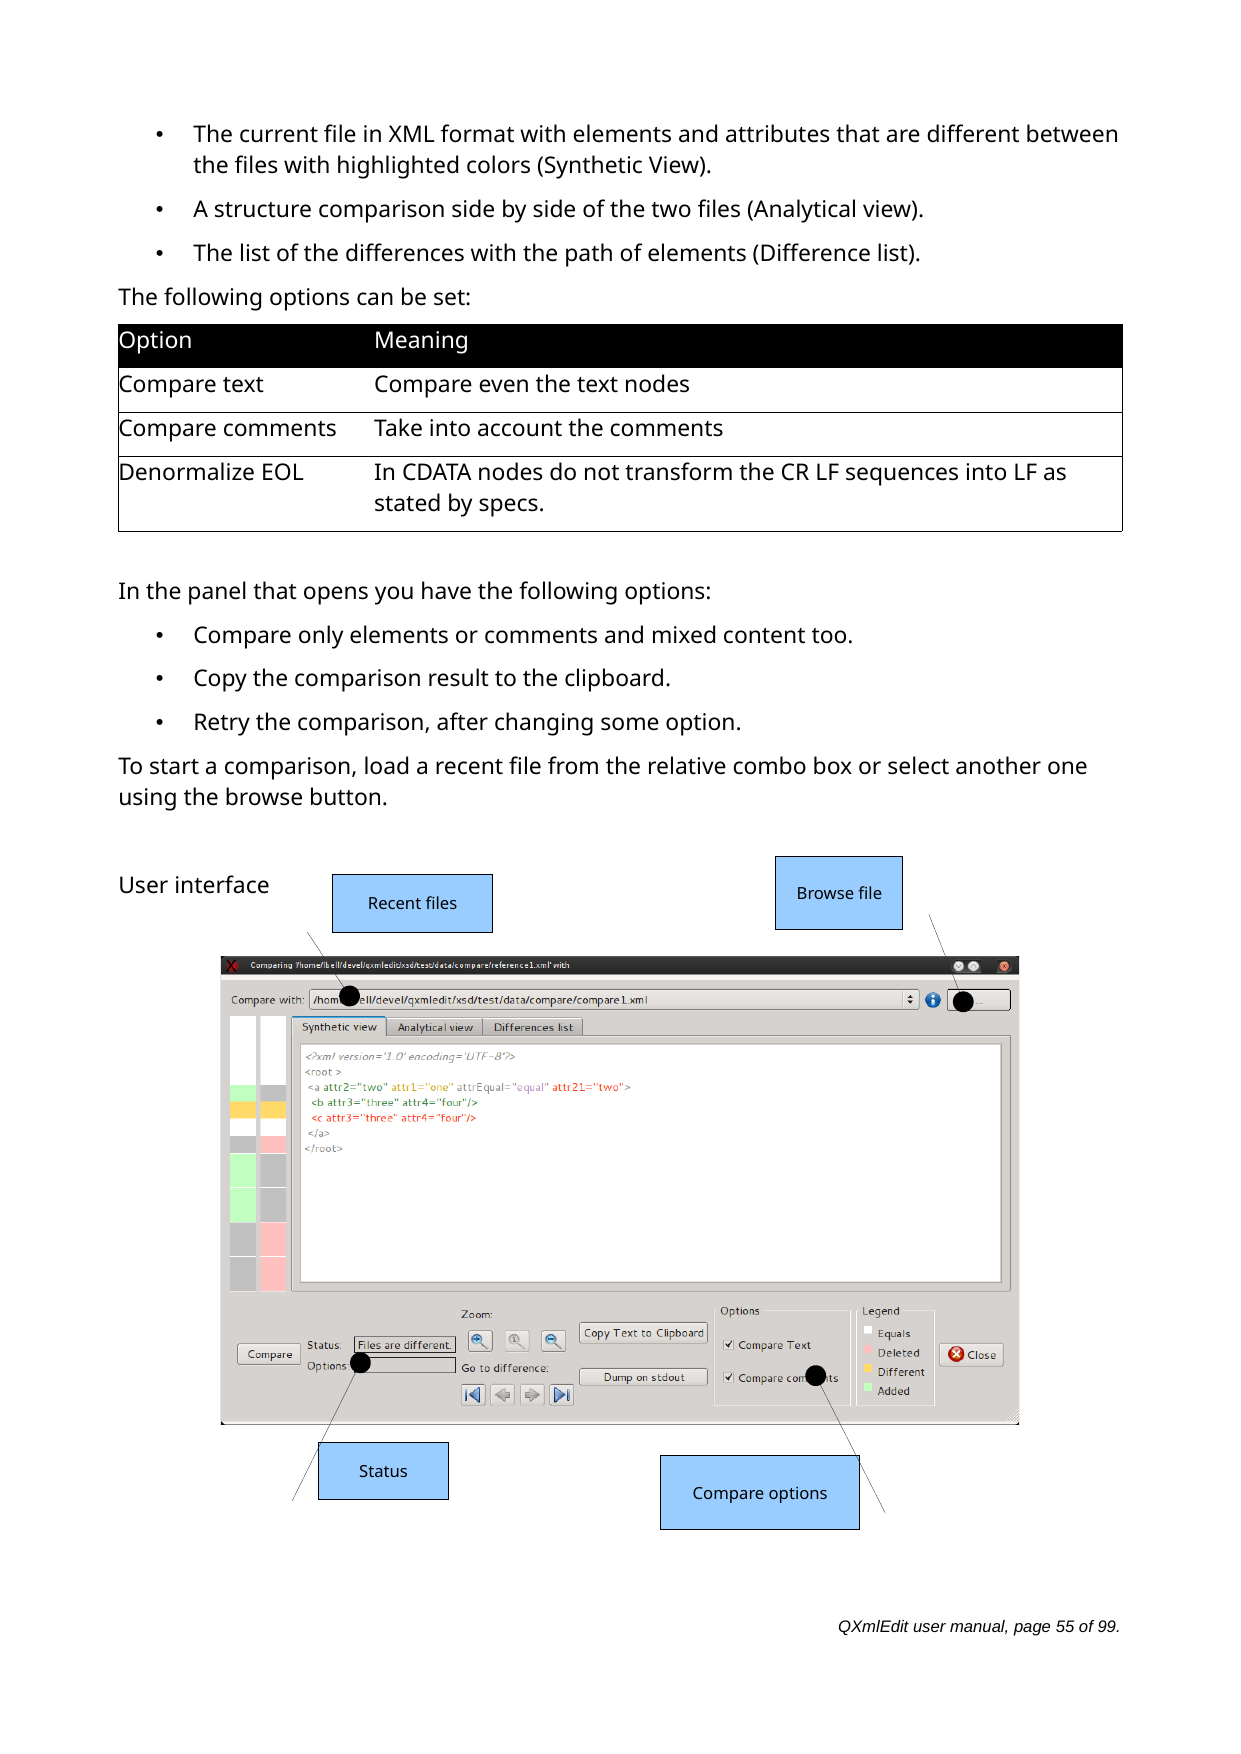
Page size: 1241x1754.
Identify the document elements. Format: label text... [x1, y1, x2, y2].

table_cell Take into account the comments [374, 413, 1122, 456]
list Copy the comparison result to the clipboard. [156, 662, 1122, 693]
list Retry the comparison, after changing some option. [156, 706, 1122, 737]
table_header Option [119, 325, 374, 368]
list The list of the differences with the path of elements (Difference list). [156, 237, 1122, 268]
text In the panel that opens you have the following options: [118, 575, 1122, 606]
list The current file in XML format with elements and attributes that are different between the files with highlighted colors (Synthetic View). [156, 118, 1122, 181]
text The following options can be set: [118, 281, 1122, 312]
table_cell Compare even the text nodes [374, 368, 1122, 412]
table_header Meaning [374, 325, 1122, 368]
list A structure comparison side by side of the two files (Analytical view). [156, 193, 1122, 224]
table_cell Compare text [119, 368, 374, 412]
list Compare only elements or comments and mixed content too. [156, 618, 1122, 650]
text [903, 868, 1122, 900]
picture [220, 956, 1020, 1425]
table_cell In CDATA nodes do not transform the CR LF sequences into LF as stated by specs. [374, 457, 1122, 531]
text To start a comparison, load a recent file from the relative combo box or select another one using the browse button. [118, 750, 1122, 812]
table_cell Compare comments [119, 413, 374, 456]
text User interface [118, 868, 775, 900]
table_cell Denormalize EOL [119, 457, 374, 531]
